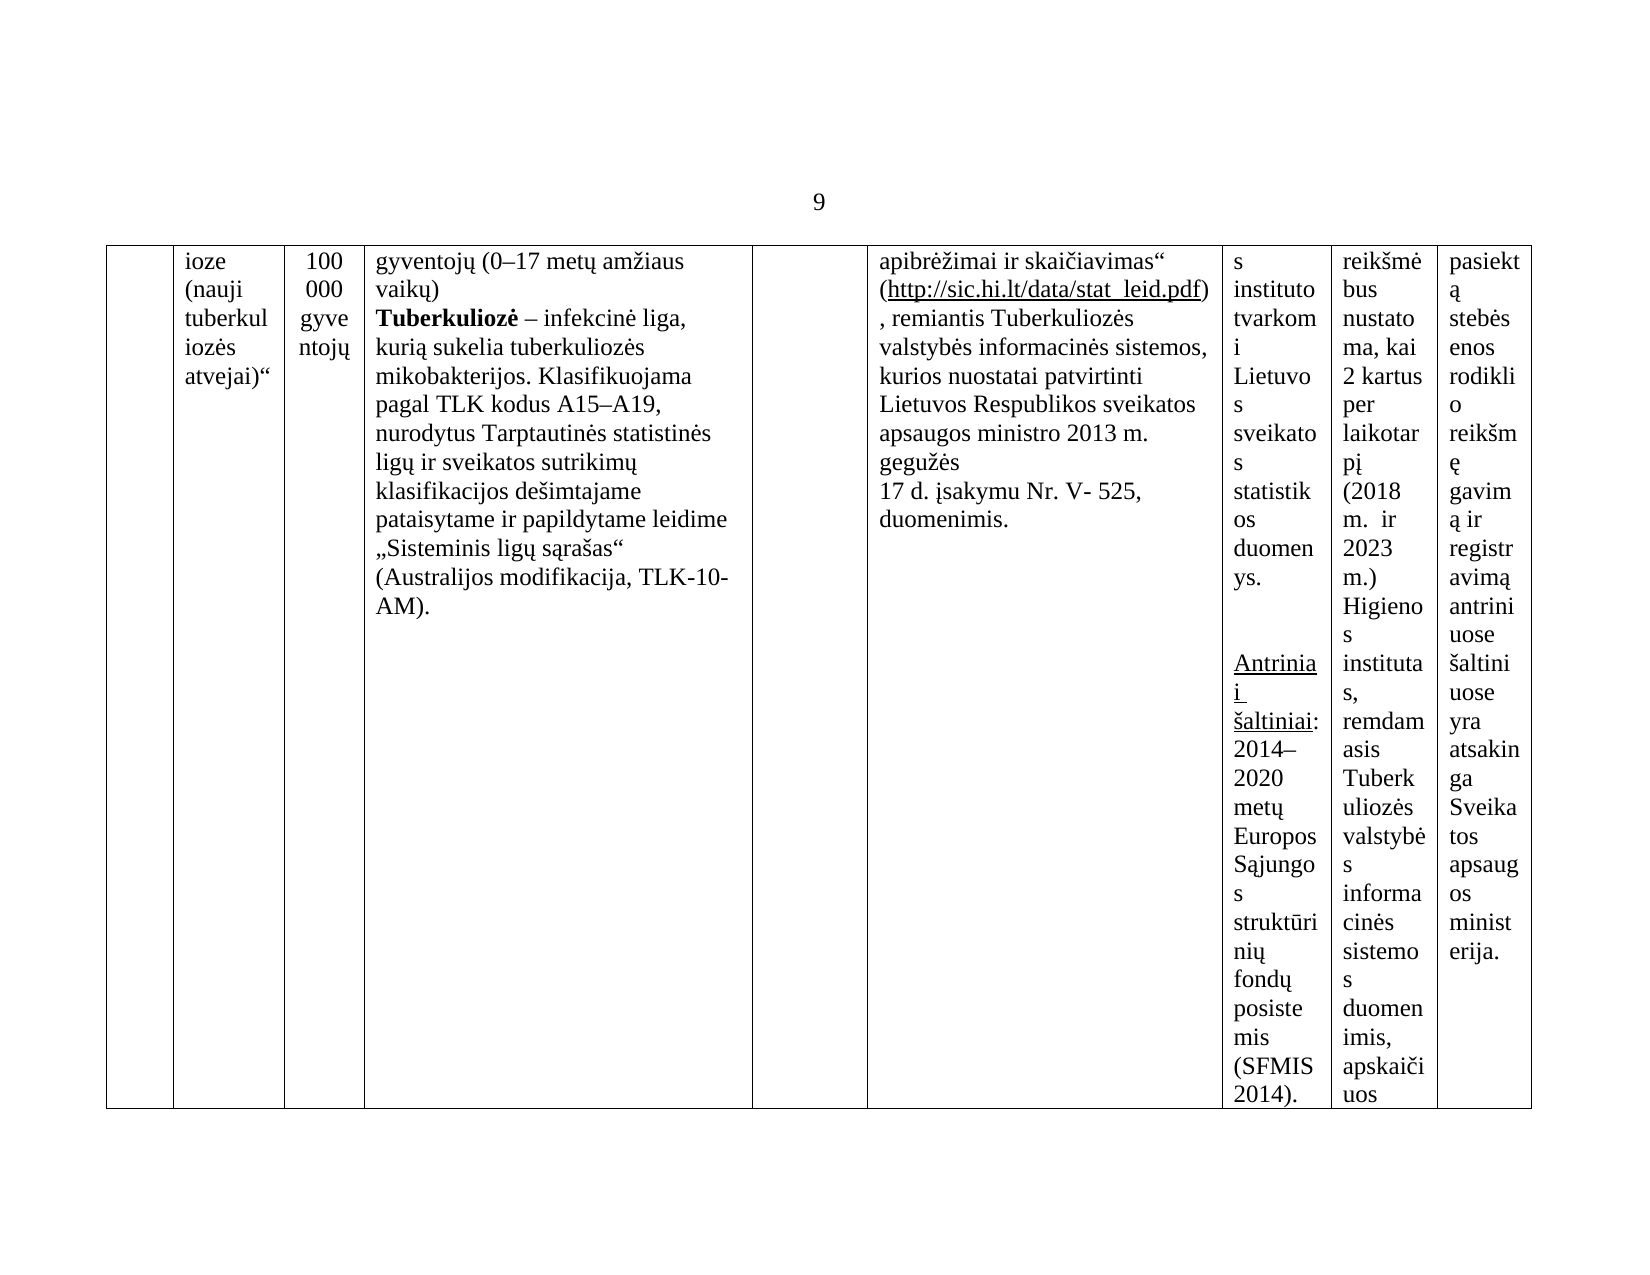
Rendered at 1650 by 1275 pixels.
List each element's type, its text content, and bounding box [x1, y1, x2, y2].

table_cell [753, 246, 867, 1108]
table_cell reikšmė bus nustatoma, kai 2 kartus per laikotarpį (2018 m. ir 2023 m.) Higienos institutas, remdamasis Tuberkuliozės valstybės informacinės sistemos duomenimis, apskaičiuos [1332, 246, 1437, 1108]
table_cell s instituto tvarkomi Lietuvos sveikatos statistikos duomenys. Antriniai šaltiniai: 2014–2020 metų Europos Sąjungos struktūrinių fondų posistemis (SFMIS2014). [1223, 246, 1331, 1108]
table_cell ioze (nauji tuberkuliozės atvejai)“ [174, 246, 284, 1108]
table_cell [107, 246, 173, 1108]
table_cell 100 000 gyventojų [285, 246, 364, 1108]
table_cell apibrėžimai ir skaičiavimas“ (http://sic.hi.lt/data/stat_leid.pdf), remiantis Tuberkuliozės valstybės informacinės sistemos, kurios nuostatai patvirtinti Lietuvos Respublikos sveikatos apsaugos ministro 2013 m. gegužės 17 d. įsakymu Nr. V- 525, duomenimis. [868, 246, 1222, 1108]
table_cell pasiektą stebėsenos rodiklio reikšmę gavimą ir registravimą antriniuose šaltiniuose yra atsakinga Sveikatos apsaugos ministerija. [1438, 246, 1531, 1108]
table_cell gyventojų (0–17 metų amžiaus vaikų) Tuberkuliozė – infekcinė liga, kurią sukelia tuberkuliozės mikobakterijos. Klasifikuojama pagal TLK kodus A15–A19, nurodytus Tarptautinės statistinės ligų ir sveikatos sutrikimų klasifikacijos dešimtajame pataisytame ir papildytame leidime „Sisteminis ligų sąrašas“ (Australijos modifikacija, TLK-10-AM). [365, 246, 752, 1108]
